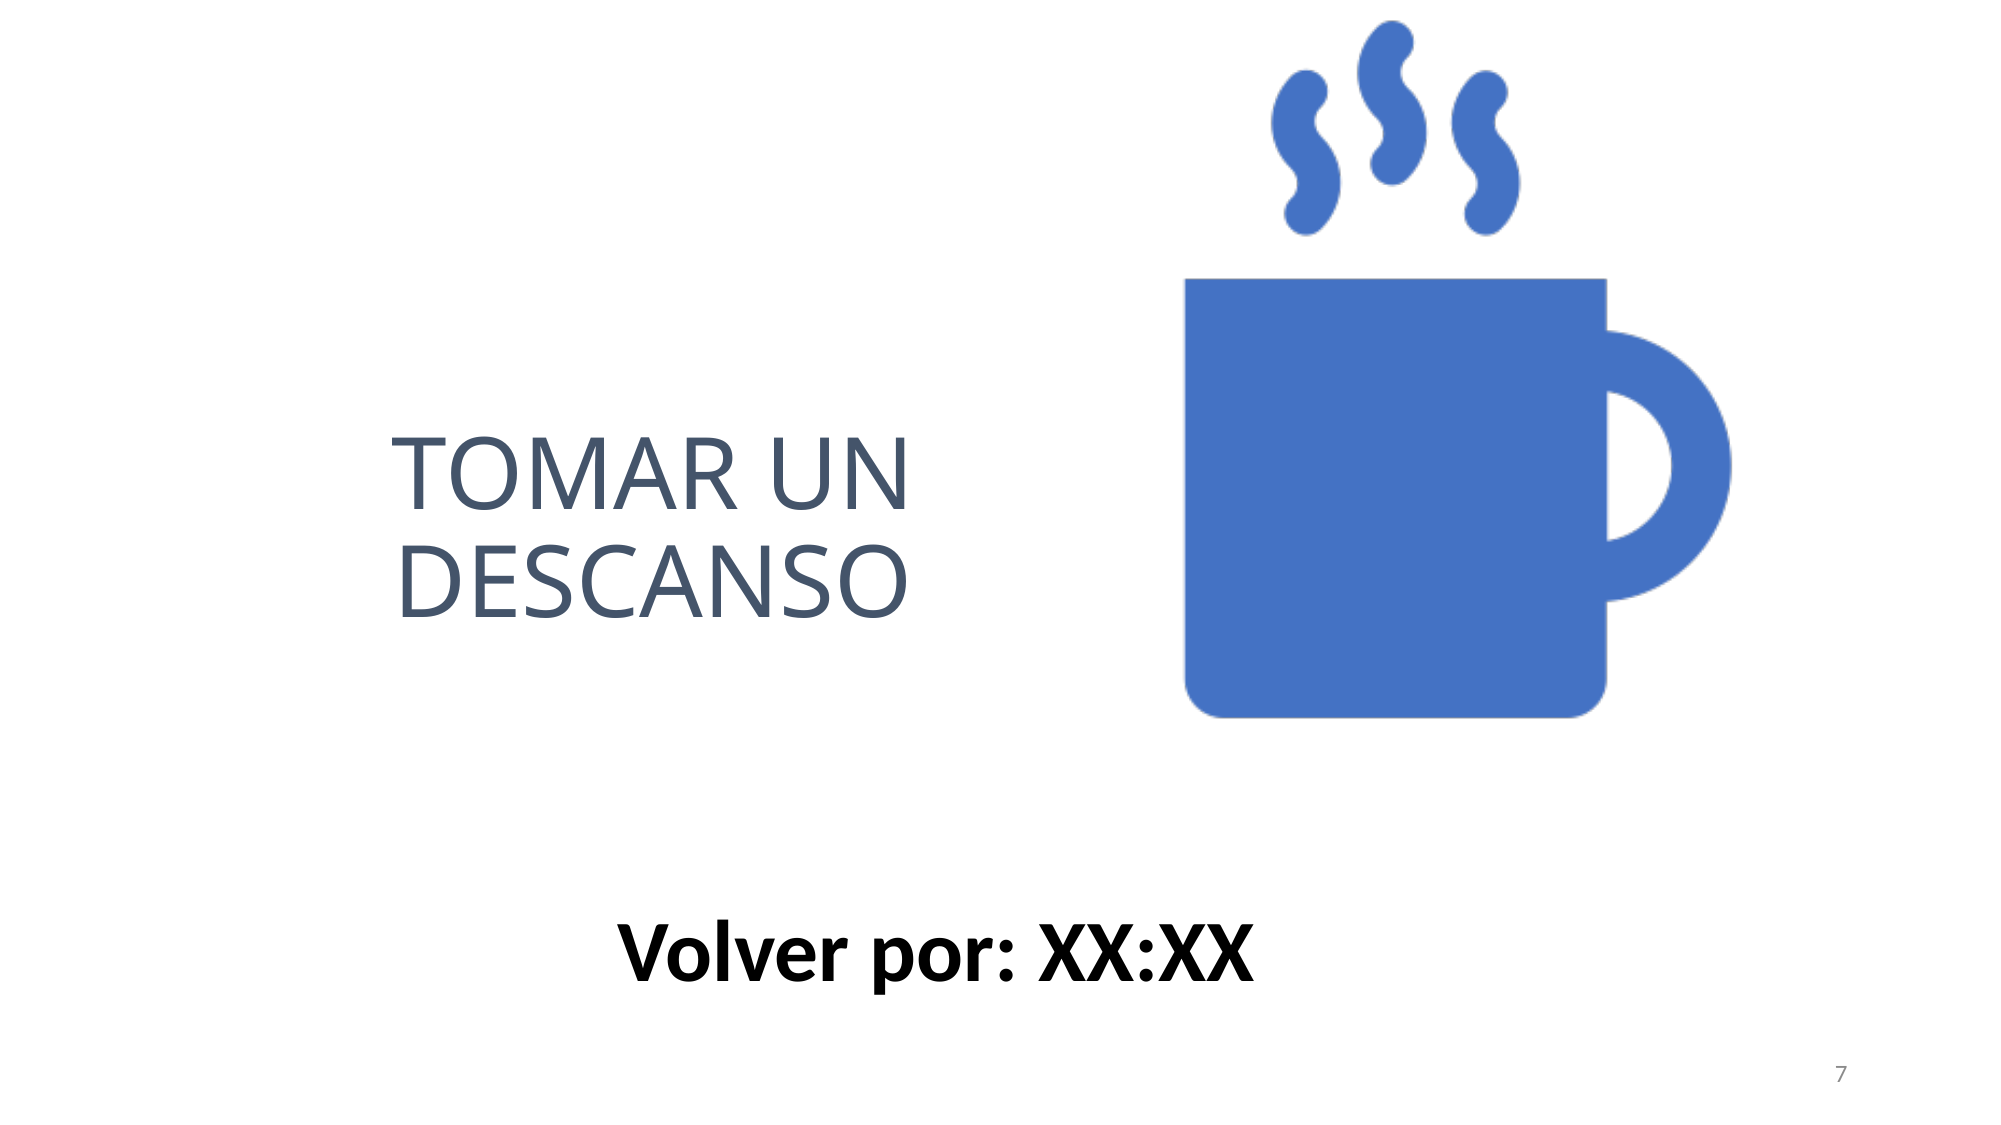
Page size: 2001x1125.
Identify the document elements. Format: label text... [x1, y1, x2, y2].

picture [1046, 0, 1872, 783]
title TOMAR UN DESCANSO [353, 415, 954, 709]
slide_number [1412, 1042, 1863, 1103]
text_box Volver por: XX:XX [610, 886, 1283, 1007]
